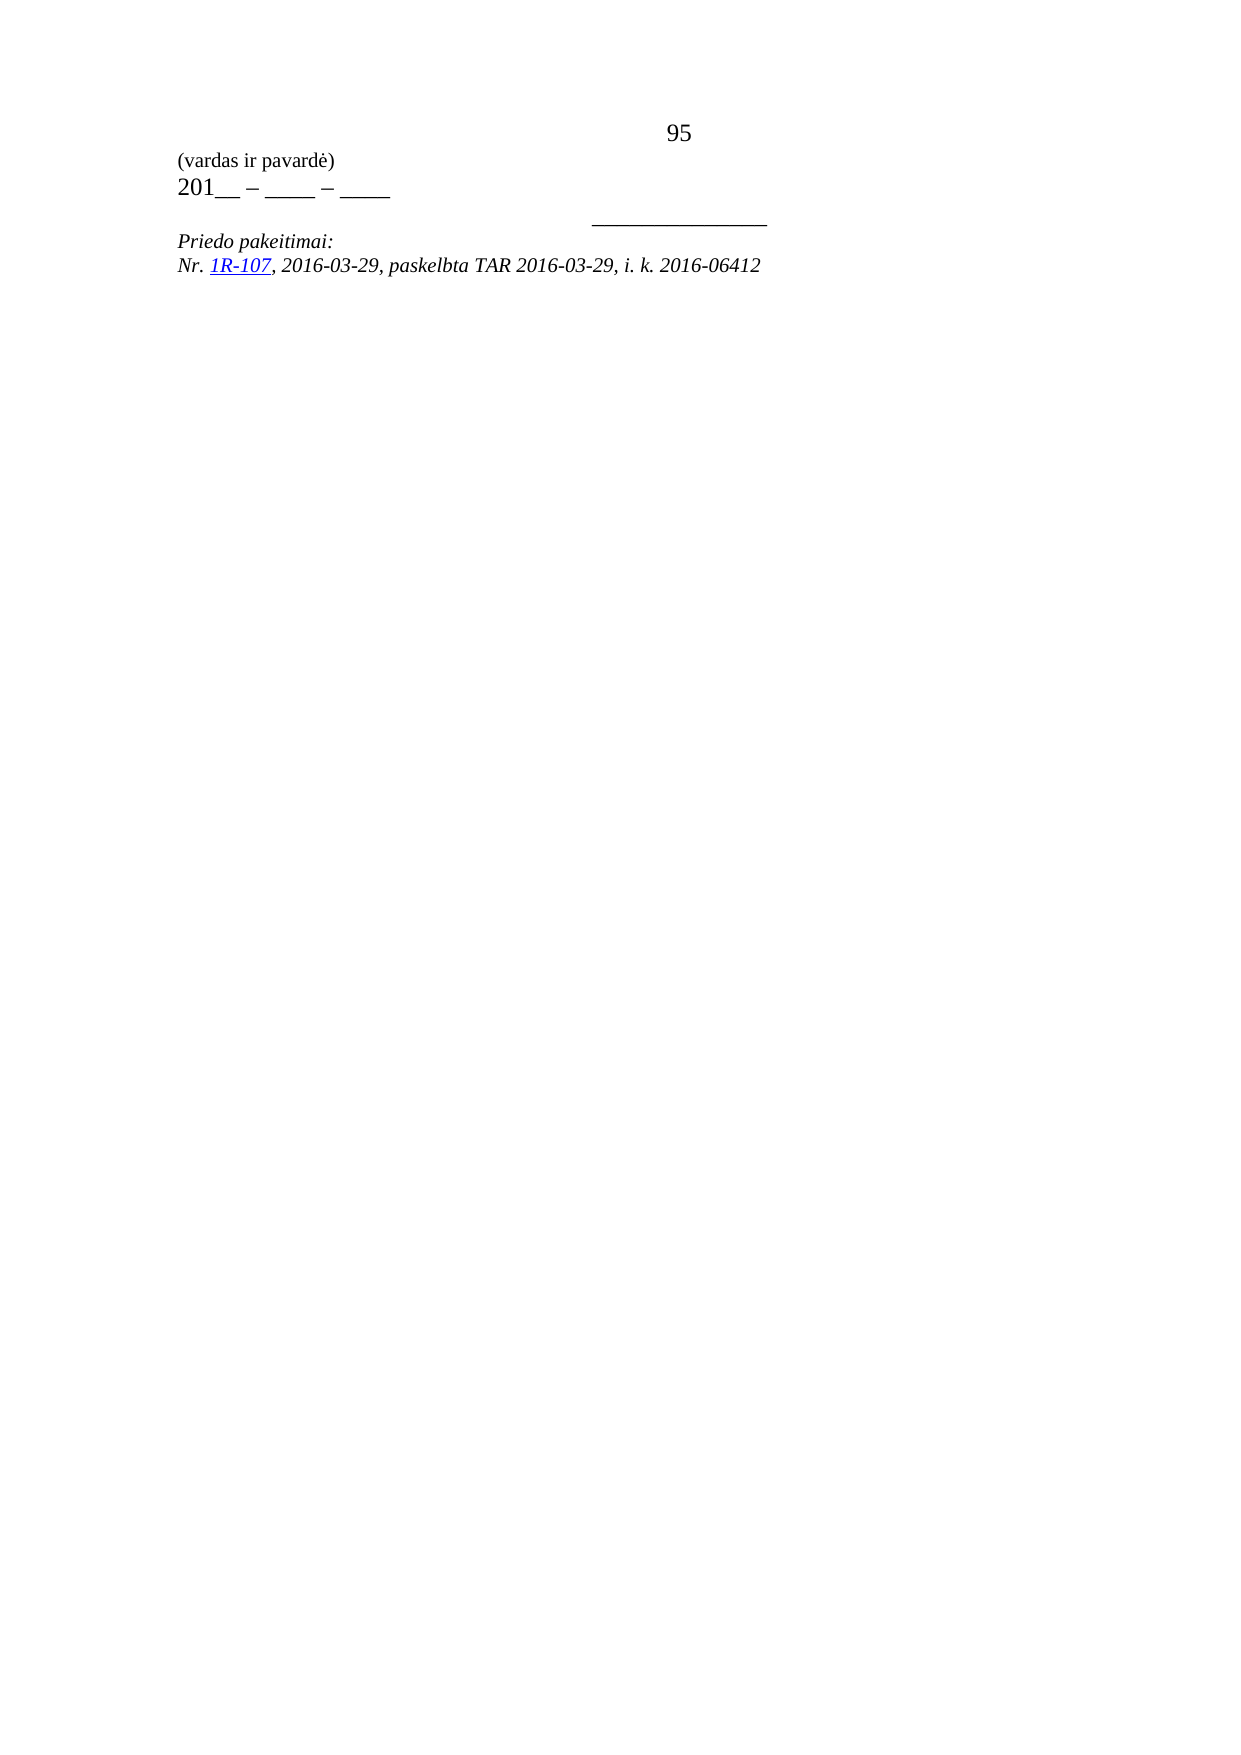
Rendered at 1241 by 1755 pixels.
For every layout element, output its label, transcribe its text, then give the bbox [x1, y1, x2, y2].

text Nr. 1R-107, 2016-03-29, paskelbta TAR 2016-03-29, i. k. 2016-06412 [177, 253, 1181, 277]
text Priedo pakeitimai: [177, 229, 1181, 253]
text 201__ – ____ – ____ [177, 172, 1181, 200]
text ______________ [177, 200, 1181, 229]
text (vardas ir pavardė) [177, 148, 1181, 172]
